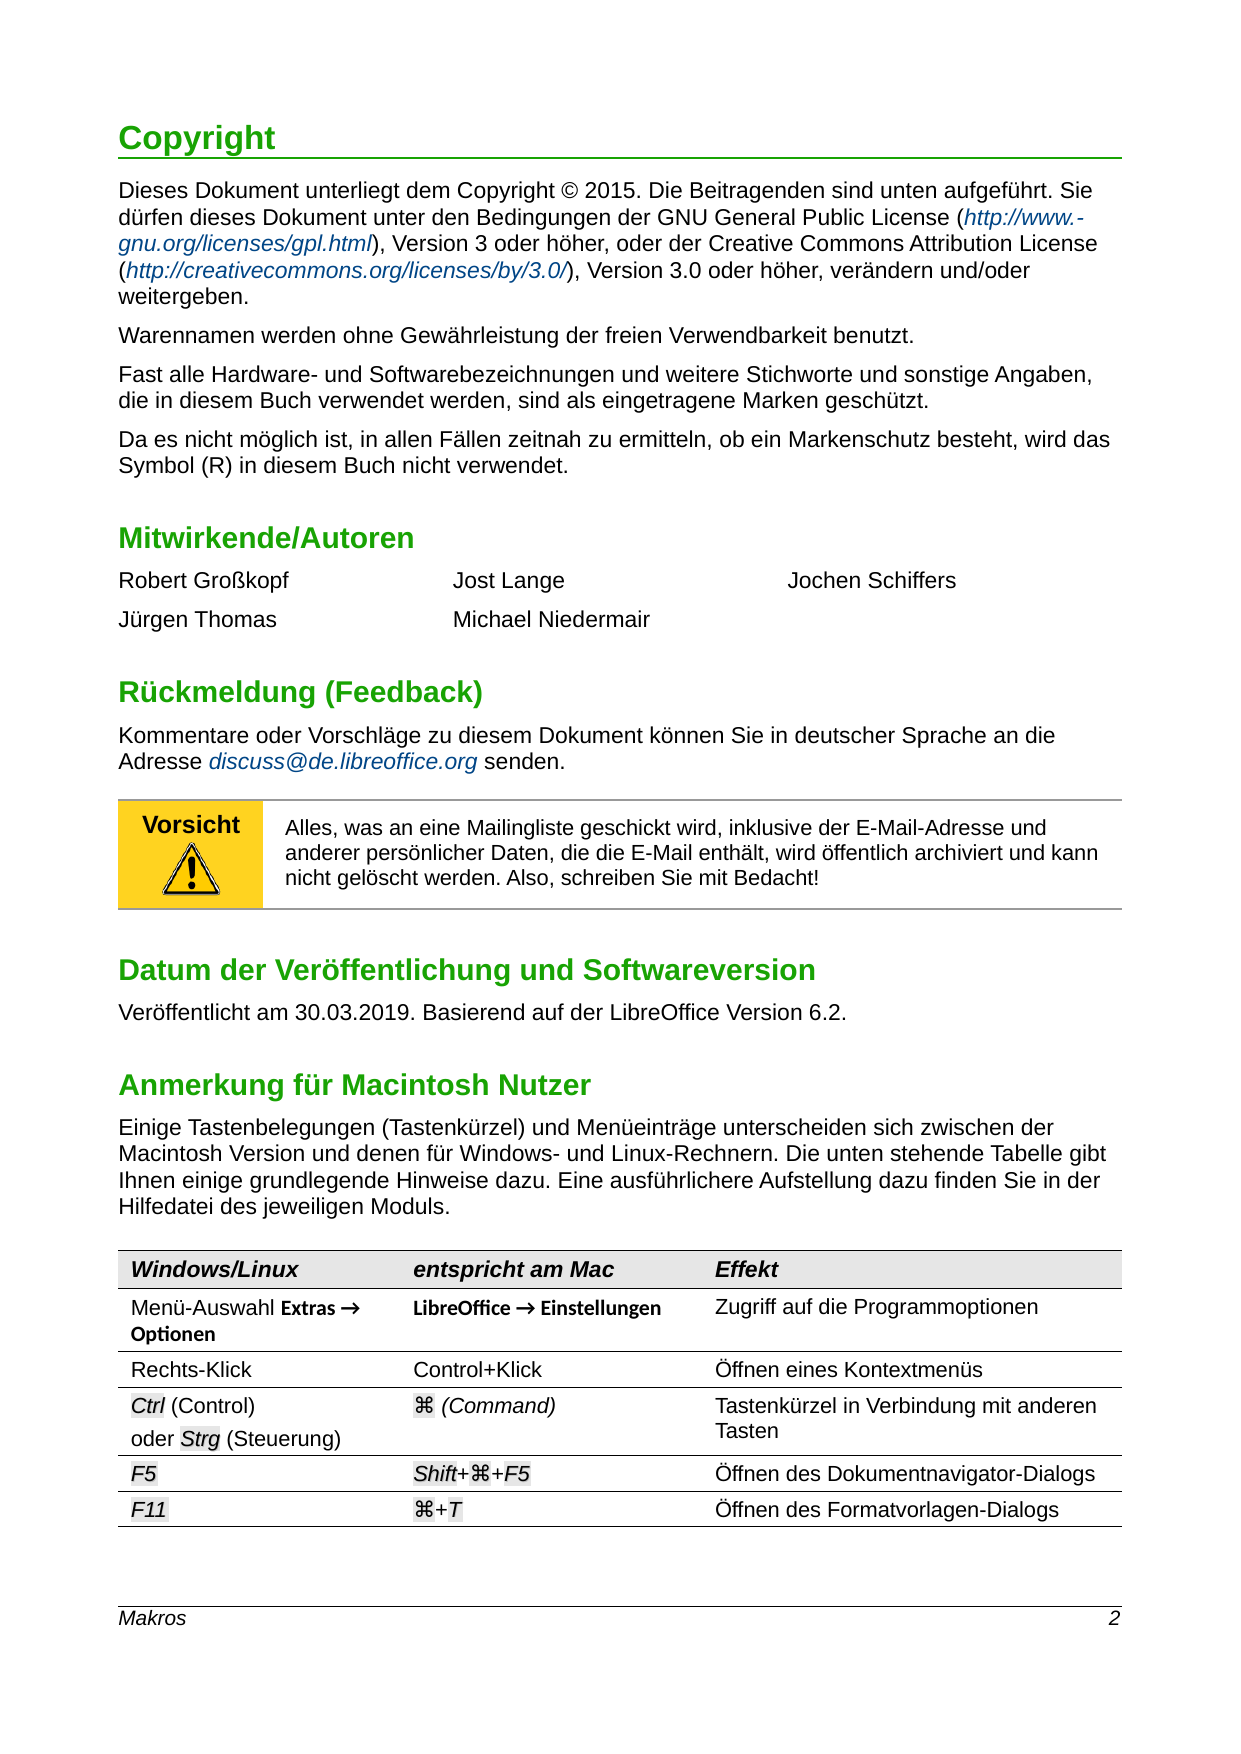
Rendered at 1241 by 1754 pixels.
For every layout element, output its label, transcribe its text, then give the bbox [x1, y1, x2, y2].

table_cell Michael Niedermair [453, 606, 787, 645]
table_header Effekt [702, 1251, 1122, 1288]
table_header Windows/Linux [118, 1251, 401, 1288]
text Copyright [118, 118, 1122, 157]
table_cell Zugriff auf die Programmoptionen [702, 1289, 1122, 1351]
table_header Robert Großkopf [118, 568, 453, 606]
table_cell Öffnen des Formatvorlagen-Dialogs [702, 1492, 1122, 1526]
table_header Alles, was an eine Mailingliste geschickt wird, inklusive der E-Mail-Adresse und anderer persönlicher Daten, die die E-Mail enthält, wird öffentlich archiviert und kann nicht gelöscht werden. Also, schreiben Sie mit Bedacht! [264, 801, 1122, 908]
table_cell Jürgen Thomas [118, 606, 453, 645]
text Datum der Veröffentlichung und Softwareversion [118, 952, 1122, 986]
table_cell F5 [118, 1456, 401, 1491]
table_cell LibreOffice → Einstellungen [401, 1289, 702, 1351]
text Warennamen werden ohne Gewährleistung der freien Verwendbarkeit benutzt. [118, 322, 1122, 348]
table_cell F11 [118, 1492, 401, 1526]
text Veröffentlicht am 30.03.2019. Basierend auf der LibreOffice Version 6.2. [118, 999, 1122, 1025]
table_cell ⌘ (Command) [401, 1388, 702, 1455]
table_header Vorsicht [118, 801, 263, 908]
text Da es nicht möglich ist, in allen Fällen zeitnah zu ermitteln, ob ein Markenschutz besteht, wird das Symbol (R) in diesem Buch nicht verwendet. [118, 426, 1122, 478]
picture [158, 839, 224, 899]
table_cell Menü-Auswahl Extras → Optionen [118, 1289, 401, 1351]
table_cell Ctrl (Control) oder Strg (Steuerung) [118, 1388, 401, 1455]
text Mitwirkende/Autoren [118, 521, 1122, 555]
text Fast alle Hardware- und Softwarebezeichnungen und weitere Stichworte und sonstige Angaben, die in diesem Buch verwendet werden, sind als eingetragene Marken geschützt. [118, 361, 1122, 413]
table_cell Rechts-Klick [118, 1352, 401, 1387]
table_cell ⌘+T [401, 1492, 702, 1526]
text Dieses Dokument unterliegt dem Copyright © 2015. Die Beitragenden sind unten aufgeführt. Sie dürfen dieses Dokument unter den Bedingungen der GNU General Public License (http://www.­gnu.org/licenses/gpl.html), Version 3 oder höher, oder der Creative Commons Attribution License (http://creativecommons.org/licenses/by/3.0/), Version 3.0 oder höher, verändern und/oder weitergeben. [118, 177, 1122, 309]
text Kommentare oder Vorschläge zu diesem Dokument können Sie in deutscher Sprache an die Adresse discuss@de.libreoffice.org senden. [118, 722, 1122, 774]
table_header entspricht am Mac [401, 1251, 702, 1288]
table_header Jochen Schiffers [787, 568, 1122, 606]
table_cell Shift+⌘+F5 [401, 1456, 702, 1491]
table_cell Öffnen des Dokumentnavigator-Dialogs [702, 1456, 1122, 1491]
table_cell Tastenkürzel in Verbindung mit anderen Tasten [702, 1388, 1122, 1455]
table_header Jost Lange [453, 568, 787, 606]
table_cell [787, 606, 1122, 645]
table_cell Öffnen eines Kontextmenüs [702, 1352, 1122, 1387]
text Rückmeldung (Feedback) [118, 675, 1122, 709]
table_cell Control+Klick [401, 1352, 702, 1387]
text Anmerkung für Macintosh Nutzer [118, 1067, 1122, 1102]
text Einige Tastenbelegungen (Tastenkürzel) und Menüeinträge unterscheiden sich zwischen der Macintosh Version und denen für Windows- und Linux-Rechnern. Die unten stehende Tabelle gibt Ihnen einige grundlegende Hinweise dazu. Eine ausführlichere Aufstellung dazu finden Sie in der Hilfedatei des jeweiligen Moduls. [118, 1114, 1122, 1219]
